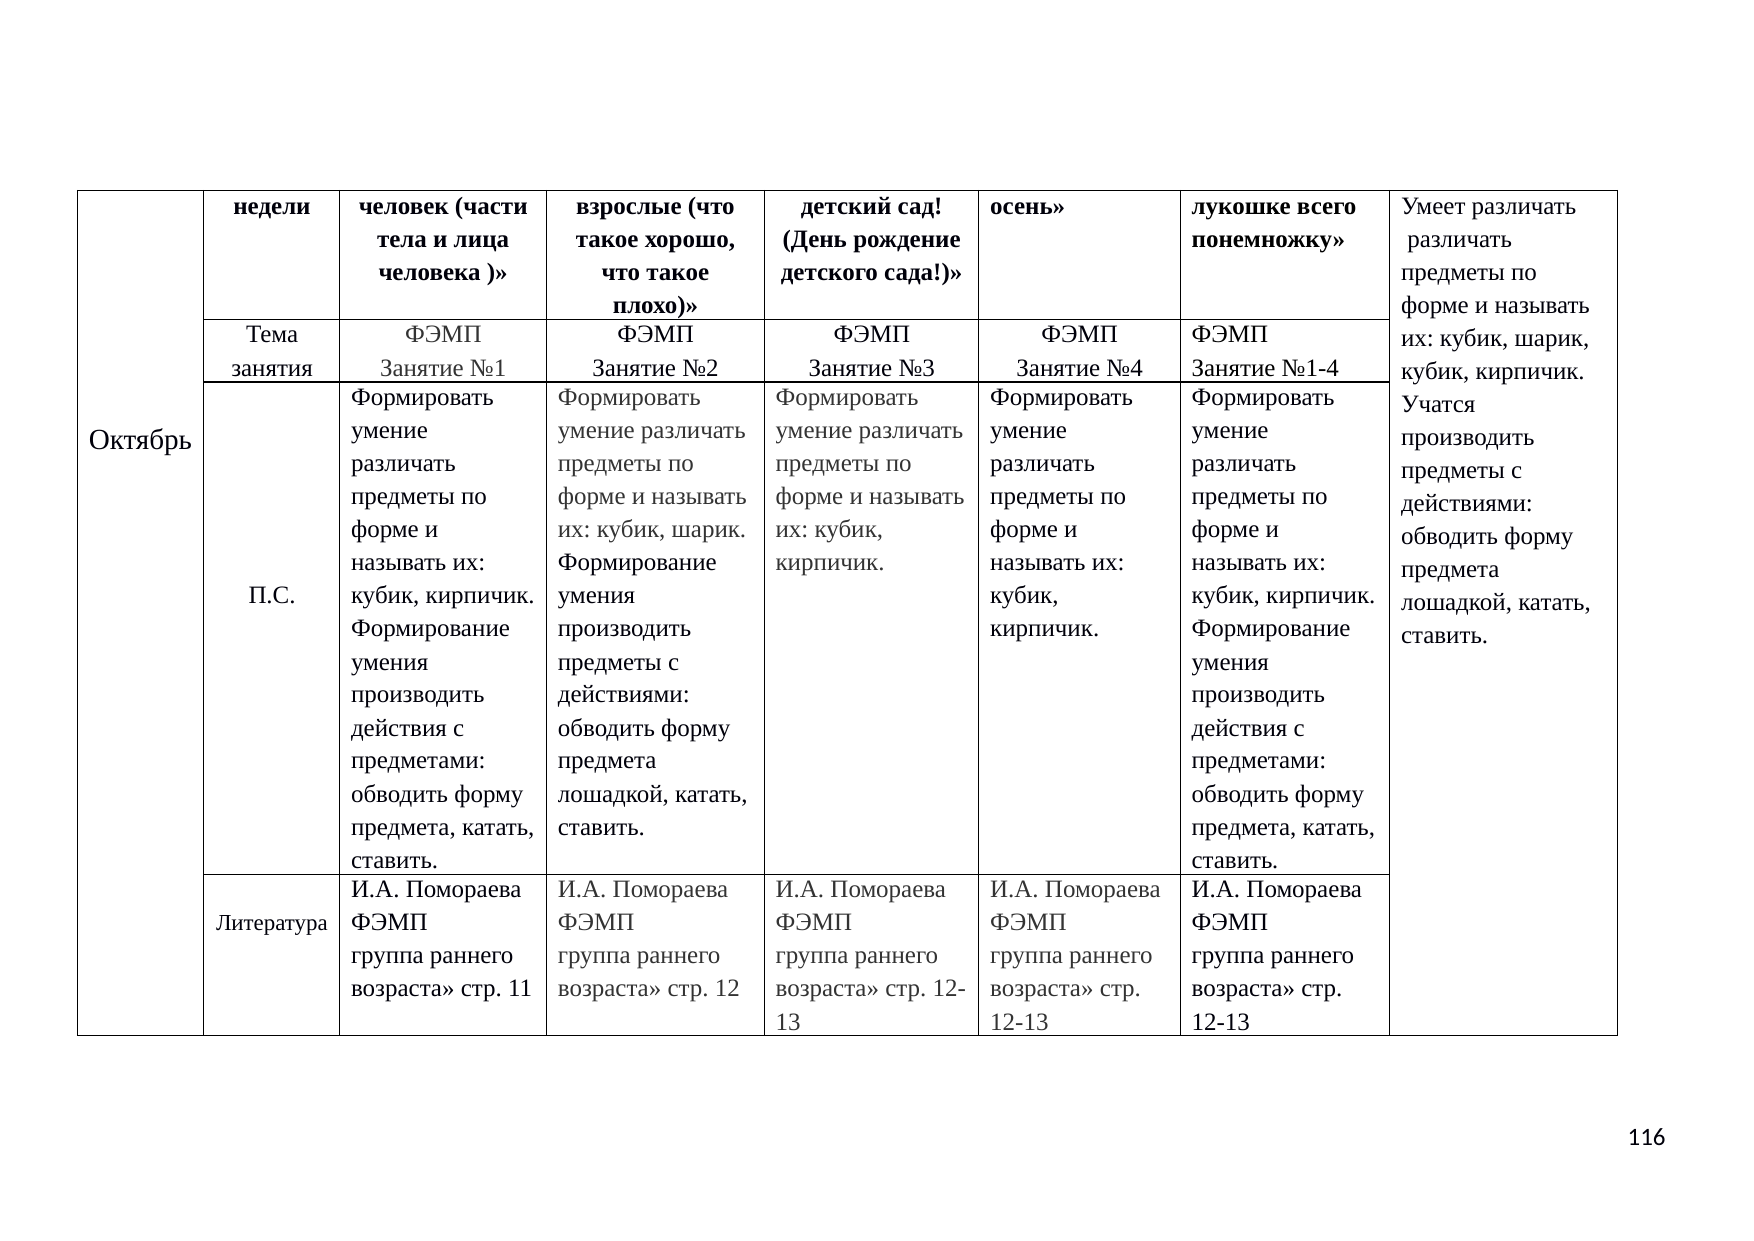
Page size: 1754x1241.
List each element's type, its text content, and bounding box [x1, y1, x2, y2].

table_cell осень» [979, 191, 1180, 318]
table_cell Формировать умение различать предметы по форме и называть их: кубик, кирпичик. [765, 383, 978, 873]
table_header Октябрь [78, 191, 203, 1035]
table_cell лукошке всего понемножку» [1181, 191, 1389, 318]
table_cell Формировать умение различать предметы по форме и называть их: кубик, кирпичик. [979, 383, 1180, 873]
table_cell Литература [204, 875, 339, 1035]
table_cell И.А. Помораева ФЭМП группа раннего возраста» стр. 12-13 [765, 875, 978, 1035]
table_cell Формировать умение различать предметы по форме и называть их: кубик, кирпичик. Формирование умения производить действия с предметами: обводить форму предмета, катать, ставить. [1181, 383, 1389, 873]
table_cell ФЭМП Занятие №1 [340, 320, 546, 381]
table_cell Тема занятия [204, 320, 339, 381]
table_cell И.А. Помораева ФЭМП группа раннего возраста» стр. 12 [547, 875, 764, 1035]
table_cell взрослые (что такое хорошо, что такое плохо)» [547, 191, 764, 318]
table_cell ФЭМП Занятие №3 [765, 320, 978, 381]
table_cell ФЭМП Занятие №1-4 [1181, 320, 1389, 381]
table_cell недели [204, 191, 339, 318]
table_cell ФЭМП Занятие №4 [979, 320, 1180, 381]
table_cell И.А. Помораева ФЭМП группа раннего возраста» стр. 12-13 [979, 875, 1180, 1035]
table_cell Формировать умение различать предметы по форме и называть их: кубик, кирпичик. Формирование умения производить действия с предметами: обводить форму предмета, катать, ставить. [340, 383, 546, 873]
table_cell П.С. [204, 383, 339, 873]
table_cell ФЭМП Занятие №2 [547, 320, 764, 381]
table_cell детский сад!(День рождение детского сада!)» [765, 191, 978, 318]
table_cell Умеет различать различать предметы по форме и называть их: кубик, шарик, кубик, кирпичик. Учатся производить предметы с действиями: обводить форму предмета лошадкой, катать, ставить. [1390, 191, 1617, 1035]
table_cell И.А. Помораева ФЭМП группа раннего возраста» стр. 12-13 [1181, 875, 1389, 1035]
table_cell Формировать умение различать предметы по форме и называть их: кубик, шарик. Формирование умения производить предметы с действиями: обводить форму предмета лошадкой, катать, ставить. [547, 383, 764, 873]
table_cell человек (части тела и лица человека )» [340, 191, 546, 318]
table_cell И.А. Помораева ФЭМП группа раннего возраста» стр. 11 [340, 875, 546, 1035]
